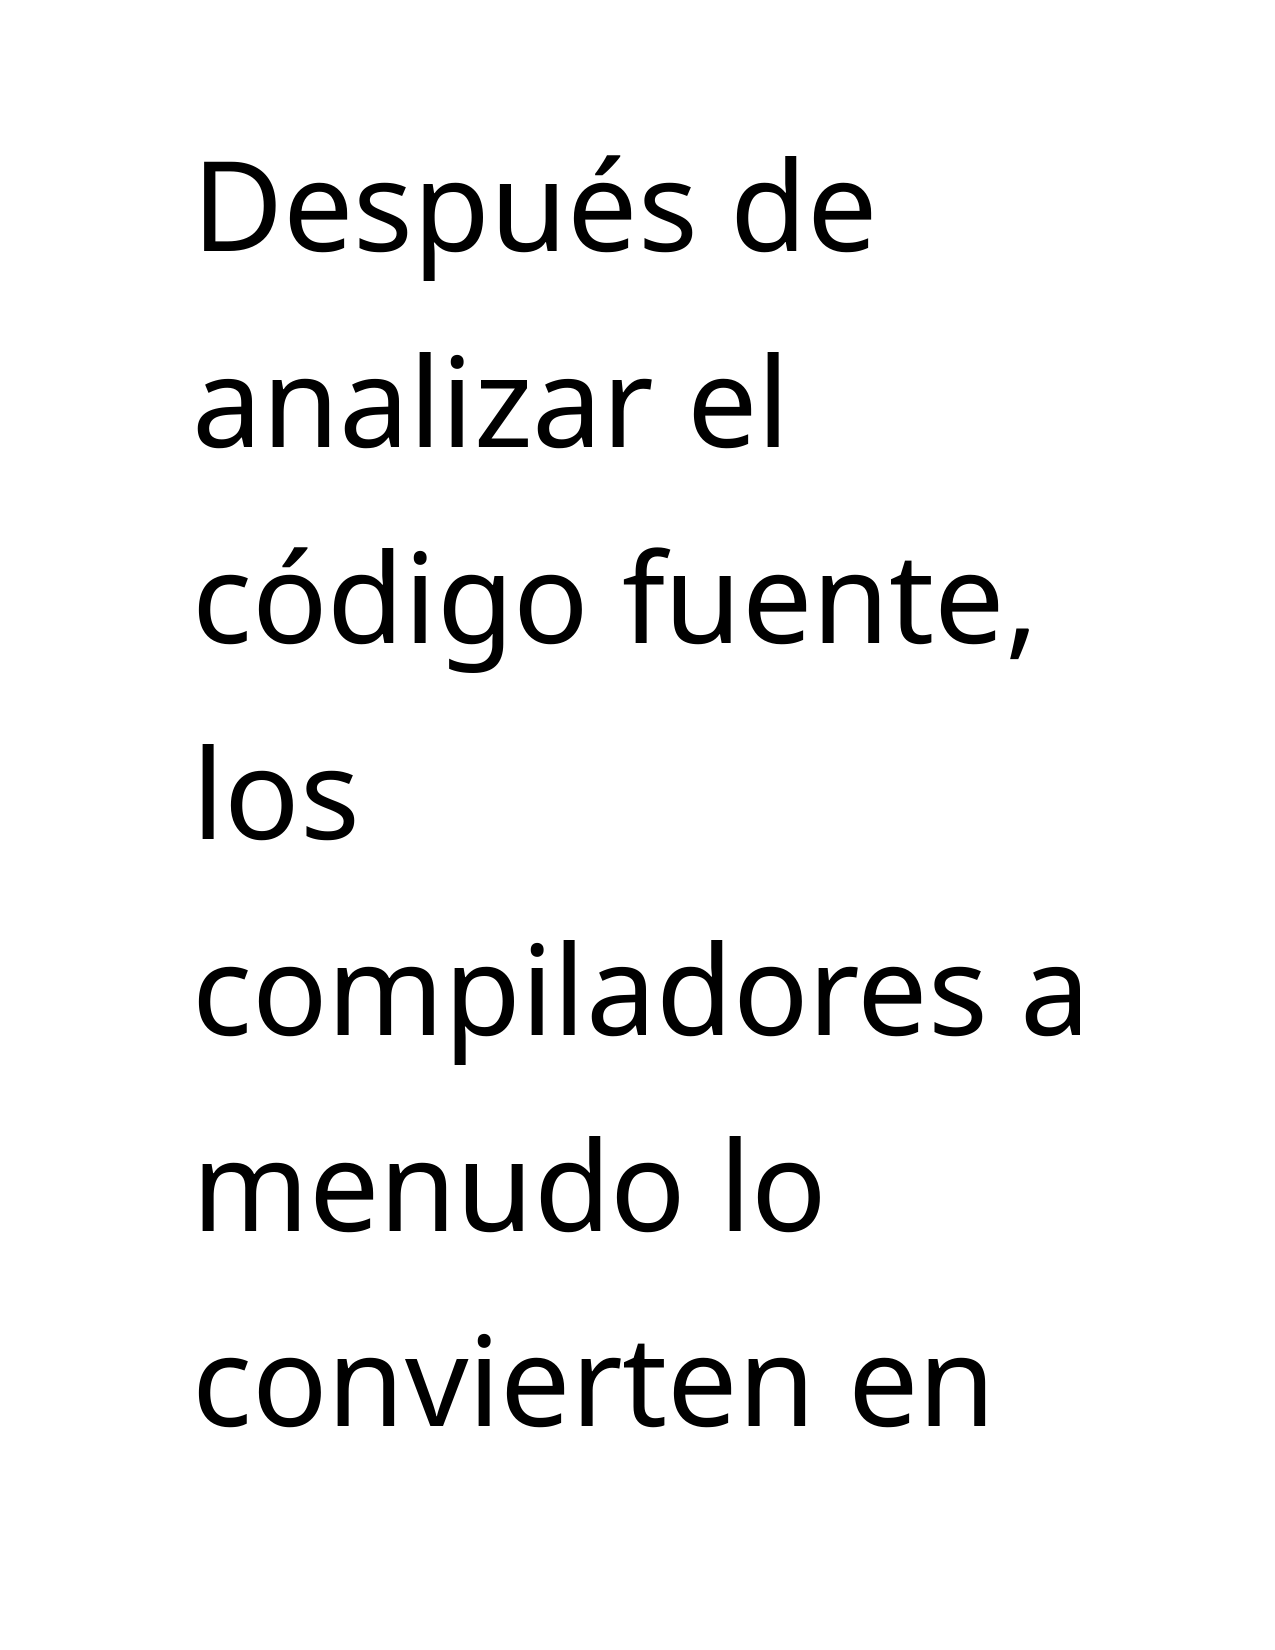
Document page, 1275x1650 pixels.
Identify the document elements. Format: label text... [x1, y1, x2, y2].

list Después de analizar el código fuente, los compiladores a menudo lo convierten en [162, 118, 1157, 1463]
